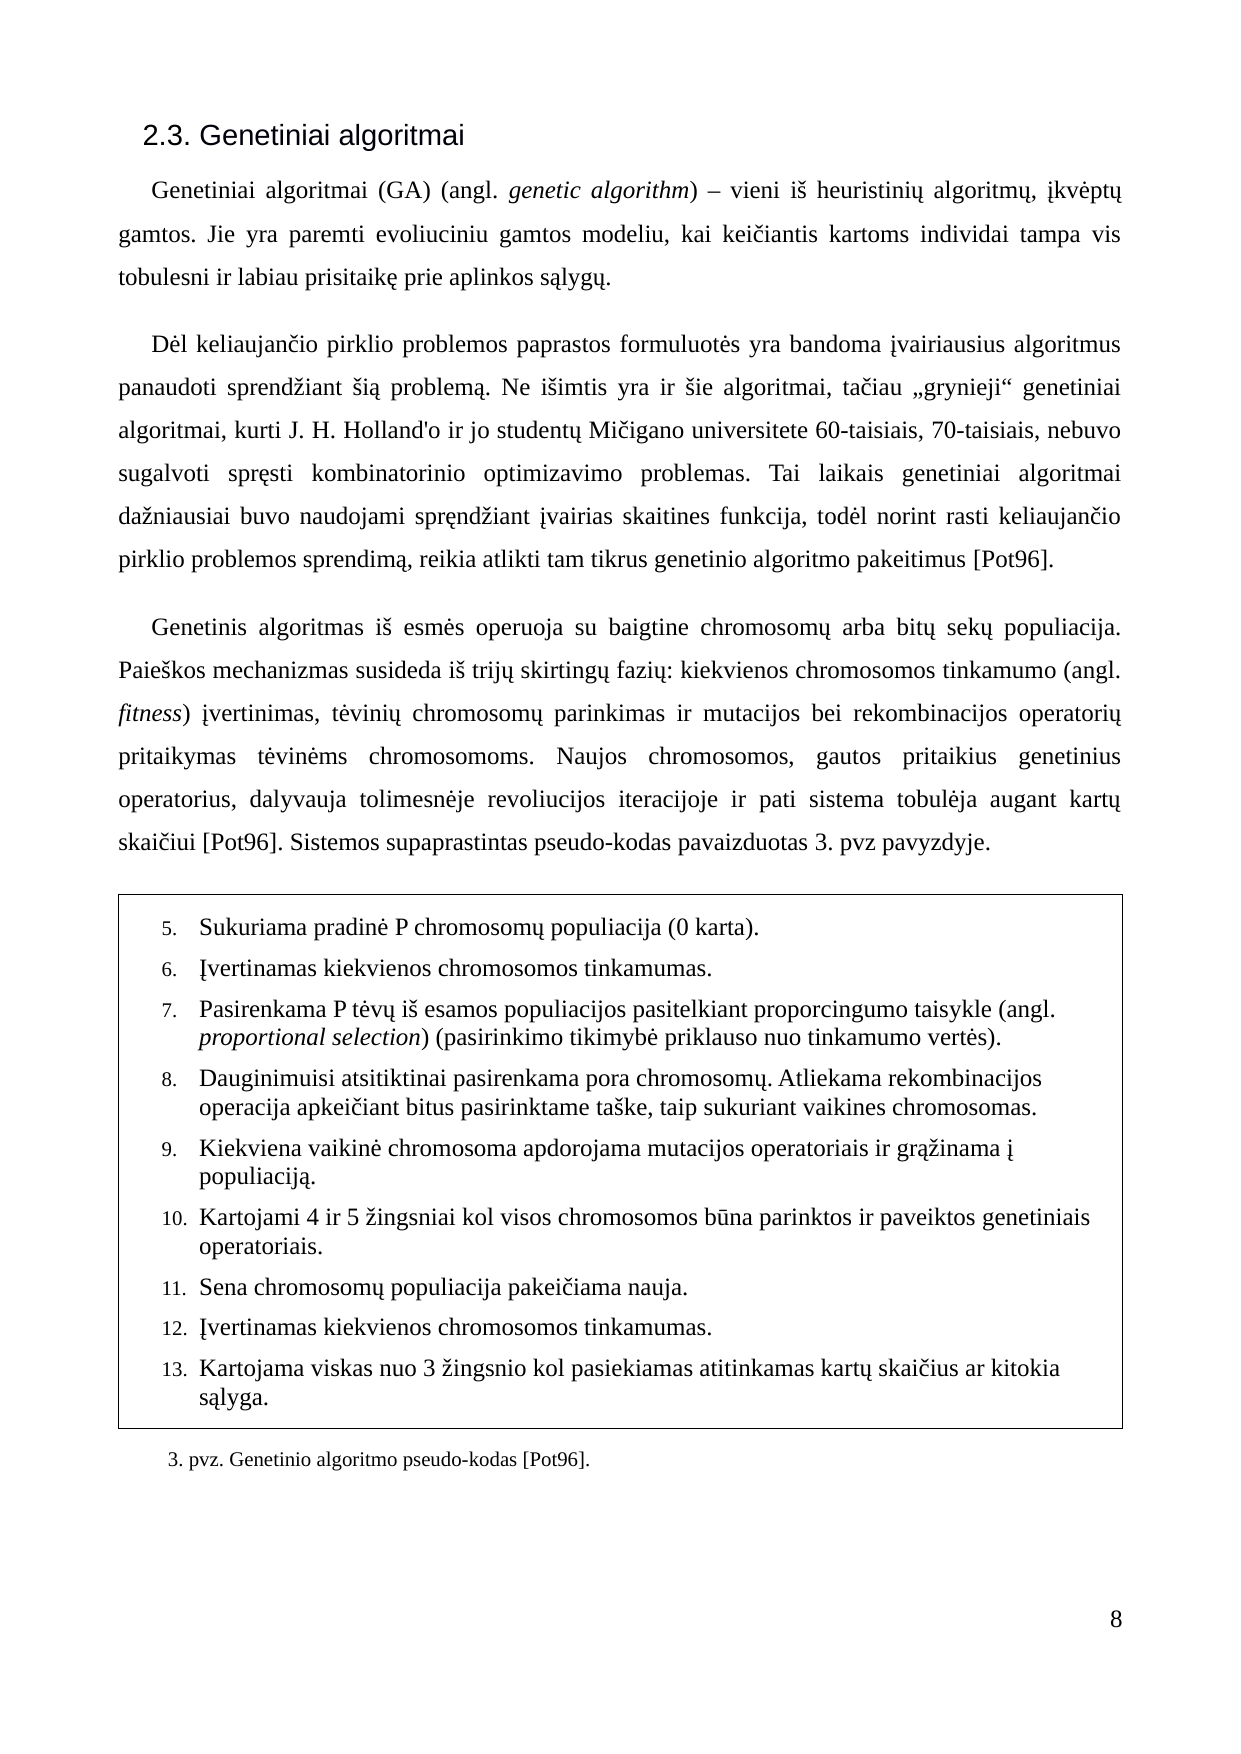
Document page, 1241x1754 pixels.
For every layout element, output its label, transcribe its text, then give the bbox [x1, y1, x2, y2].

text Genetinis algoritmas iš esmės operuoja su baigtine chromosomų arba bitų sekų populiacija. Paieškos mechanizmas susideda iš trijų skirtingų fazių: kiekvienos chromosomos tinkamumo (angl. fitness) įvertinimas, tėvinių chromosomų parinkimas ir mutacijos bei rekombinacijos operatorių pritaikymas tėvinėms chromosomoms. Naujos chromosomos, gautos pritaikius genetinius operatorius, dalyvauja tolimesnėje revoliucijos iteracijoje ir pati sistema tobulėja augant kartų skaičiui [Pot96]. Sistemos supaprastintas pseudo-kodas pavaizduotas 3 pavyzdyje. [118, 612, 1122, 856]
subtitle Genetiniai algoritmai [118, 118, 1122, 152]
table_cell Genetinio algoritmo pseudo-kodas [Pot96]. [118, 1429, 1122, 1489]
text Dėl keliaujančio pirklio problemos paprastos formuluotės yra bandoma įvairiausius algoritmus panaudoti sprendžiant šią problemą. Ne išimtis yra ir šie algoritmai, tačiau „grynieji“ genetiniai algoritmai, kurti J. H. Holland'o ir jo studentų Mičigano universitete 60-taisiais, 70-taisiais, nebuvo sugalvoti spręsti kombinatorinio optimizavimo problemas. Tai laikais genetiniai algoritmai dažniausiai buvo naudojami spręndžiant įvairias skaitines funkcija, todėl norint rasti keliaujančio pirklio problemos sprendimą, reikia atlikti tam tikrus genetinio algoritmo pakeitimus [Pot96]. [118, 329, 1122, 573]
text Genetiniai algoritmai (GA) (angl. genetic algorithm) – vieni iš heuristinių algoritmų, įkvėptų gamtos. Jie yra paremti evoliuciniu gamtos modeliu, kai keičiantis kartoms individai tampa vis tobulesni ir labiau prisitaikę prie aplinkos sąlygų. [118, 176, 1122, 291]
table_header Sukuriama pradinė P chromosomų populiacija (0 karta). Įvertinamas kiekvienos chromosomos tinkamumas. Pasirenkama P tėvų iš esamos populiacijos pasitelkiant proporcingumo taisykle (angl. proportional selection) (pasirinkimo tikimybė priklauso nuo tinkamumo vertės). Dauginimuisi atsitiktinai pasirenkama pora chromosomų. Atliekama rekombinacijos operacija apkeičiant bitus pasirinktame taške, taip sukuriant vaikines chromosomas. Kiekviena vaikinė chromosoma apdorojama mutacijos operatoriais ir grąžinama į populiaciją. Kartojami 4 ir 5 žingsniai kol visos chromosomos būna parinktos ir paveiktos genetiniais operatoriais. Sena chromosomų populiacija pakeičiama nauja. Įvertinamas kiekvienos chromosomos tinkamumas. Kartojama viskas nuo 3 žingsnio kol pasiekiamas atitinkamas kartų skaičius ar kitokia sąlyga. [119, 895, 1122, 1428]
